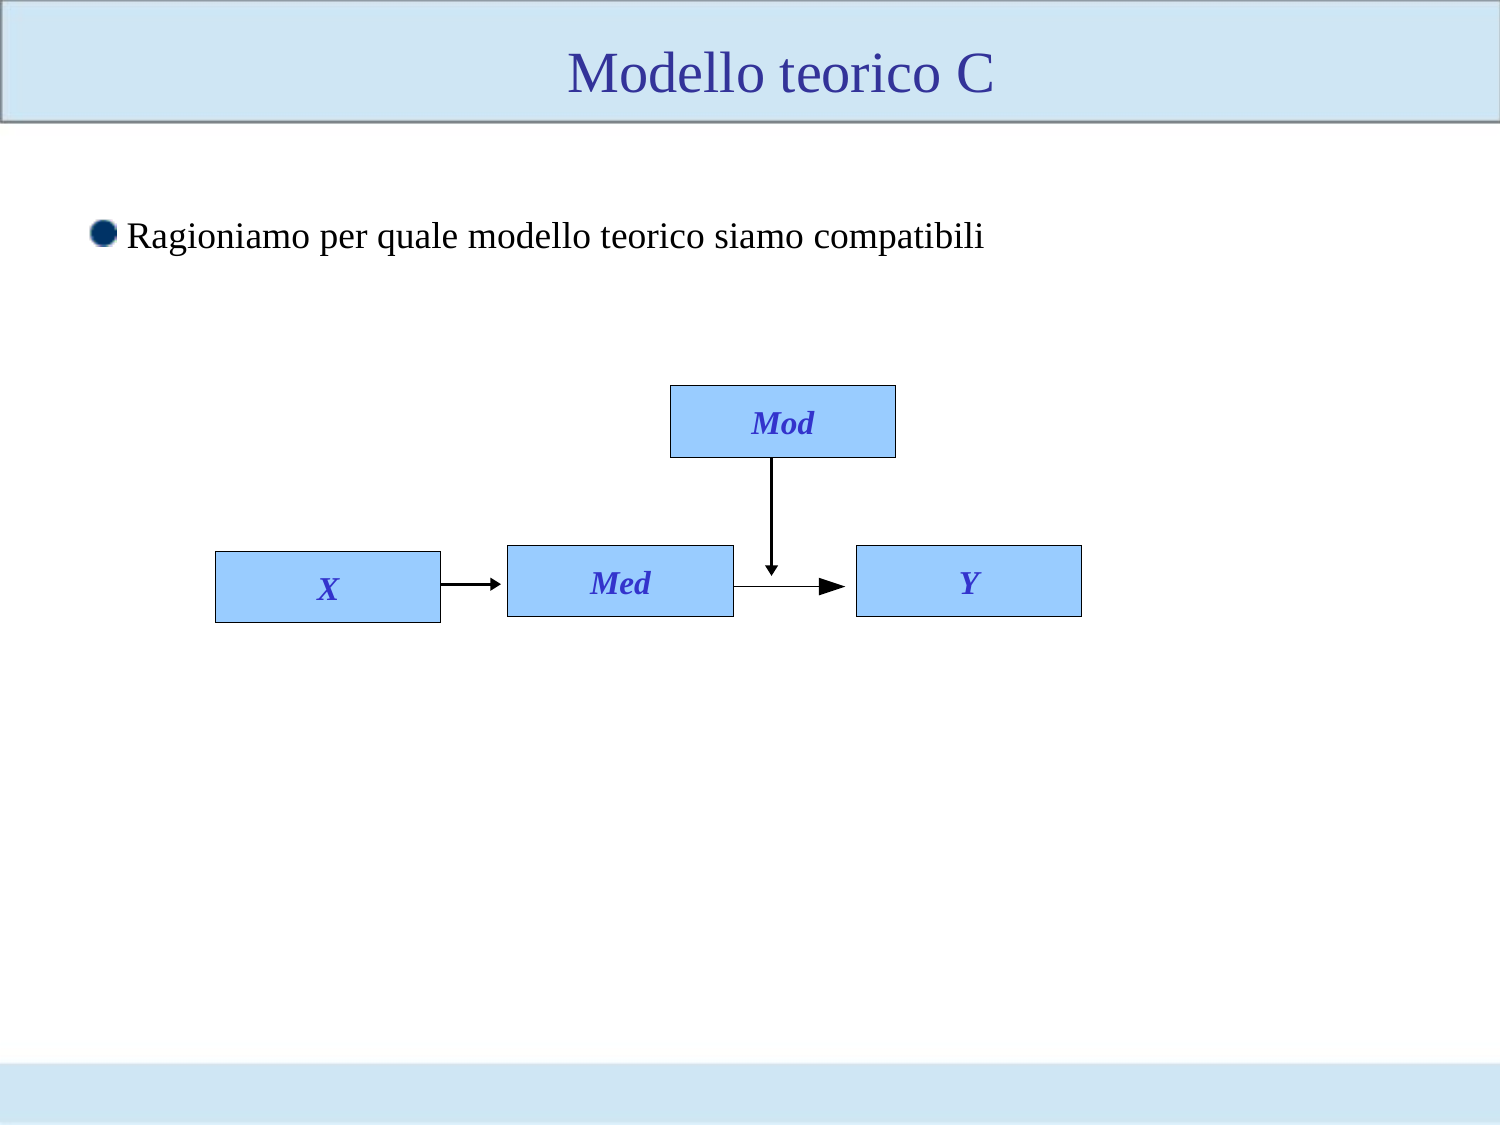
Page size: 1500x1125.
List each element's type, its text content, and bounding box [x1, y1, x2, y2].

picture [0, 0, 1500, 1125]
title Modello teorico C [249, 21, 1313, 117]
text_box X [215, 551, 441, 623]
text_box Mod [670, 385, 896, 458]
text_box Ragioniamo per quale modello teorico siamo compatibili [71, 168, 1497, 265]
text_box Y [856, 545, 1082, 617]
text_box Med [507, 545, 734, 617]
